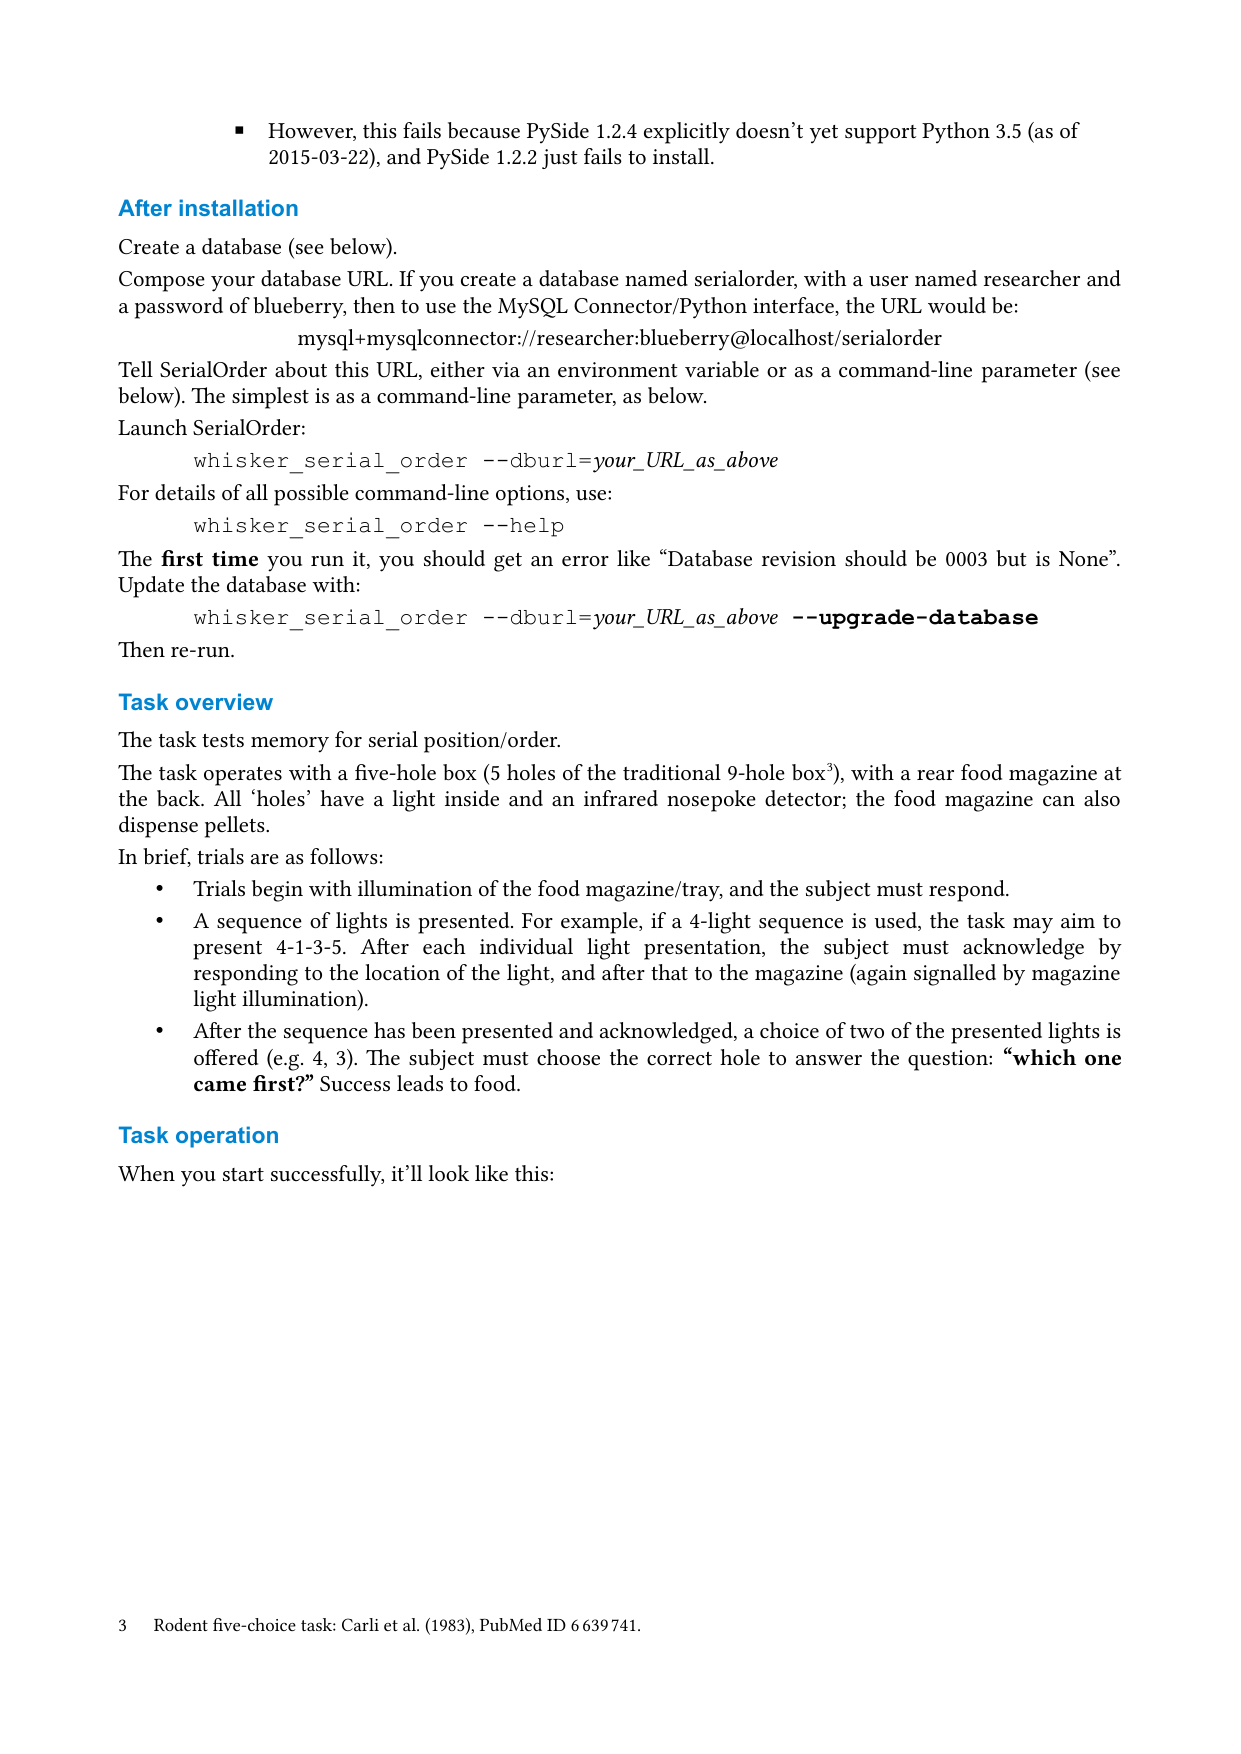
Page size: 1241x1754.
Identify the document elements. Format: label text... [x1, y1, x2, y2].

list Trials begin with illumination of the food magazine/tray, and the subject must respond. [156, 876, 1122, 902]
text whisker_serial_order --dburl=your_URL_as_above [118, 447, 1122, 474]
text Rodent five-choice task: Carli et al. (1983), PubMed ID 6639741. [118, 1614, 1122, 1636]
list After the sequence has been presented and acknowledged, a choice of two of the presented lights is offered (e.g. 4, 3). The subject must choose the correct hole to answer the question: “which one came first?” Success leads to food. [156, 1018, 1122, 1097]
text The task tests memory for serial position/order. [118, 727, 1122, 753]
text Create a database (see below). [118, 234, 1122, 260]
text The first time you run it, you should get an error like “Database revision should be 0003 but is None”. Update the database with: [118, 546, 1122, 598]
text In brief, trials are as follows: [118, 844, 1122, 870]
subtitle Task operation [118, 1122, 1122, 1148]
list A sequence of lights is presented. For example, if a 4-light sequence is used, the task may aim to present 4-1-3-5. After each individual light presentation, the subject must acknowledge by responding to the location of the light, and after that to the magazine (again signalled by magazine light illumination). [156, 908, 1122, 1012]
text When you start successfully, it’ll look like this: [118, 1161, 1122, 1187]
text The task operates with a five-hole box (5 holes of the traditional 9-hole box), with a rear food magazine at the back. All ‘holes’ have a light inside and an infrared nosepoke detector; the food magazine can also dispense pellets. [118, 759, 1122, 838]
text mysql+mysqlconnector://researcher:blueberry@localhost/serialorder [118, 324, 1122, 351]
text Compose your database URL. If you create a database named serialorder, with a user named researcher and a password of blueberry, then to use the MySQL Connector/Python interface, the URL would be: [118, 266, 1122, 319]
subtitle Task overview [118, 688, 1122, 715]
subtitle After installation [118, 195, 1122, 222]
text whisker_serial_order --dburl=your_URL_as_above --upgrade-database [118, 604, 1122, 631]
list However, this fails because PySide 1.2.4 explicitly doesn’t yet support Python 3.5 (as of 2015-03-22), and PySide 1.2.2 just fails to install. [231, 118, 1122, 170]
text Then re-run. [118, 637, 1122, 663]
text Launch SerialOrder: [118, 415, 1122, 441]
text whisker_serial_order --help [118, 512, 1122, 540]
text For details of all possible command-line options, use: [118, 480, 1122, 506]
text Tell SerialOrder about this URL, either via an environment variable or as a command-line parameter (see below). The simplest is as a command-line parameter, as below. [118, 357, 1122, 409]
